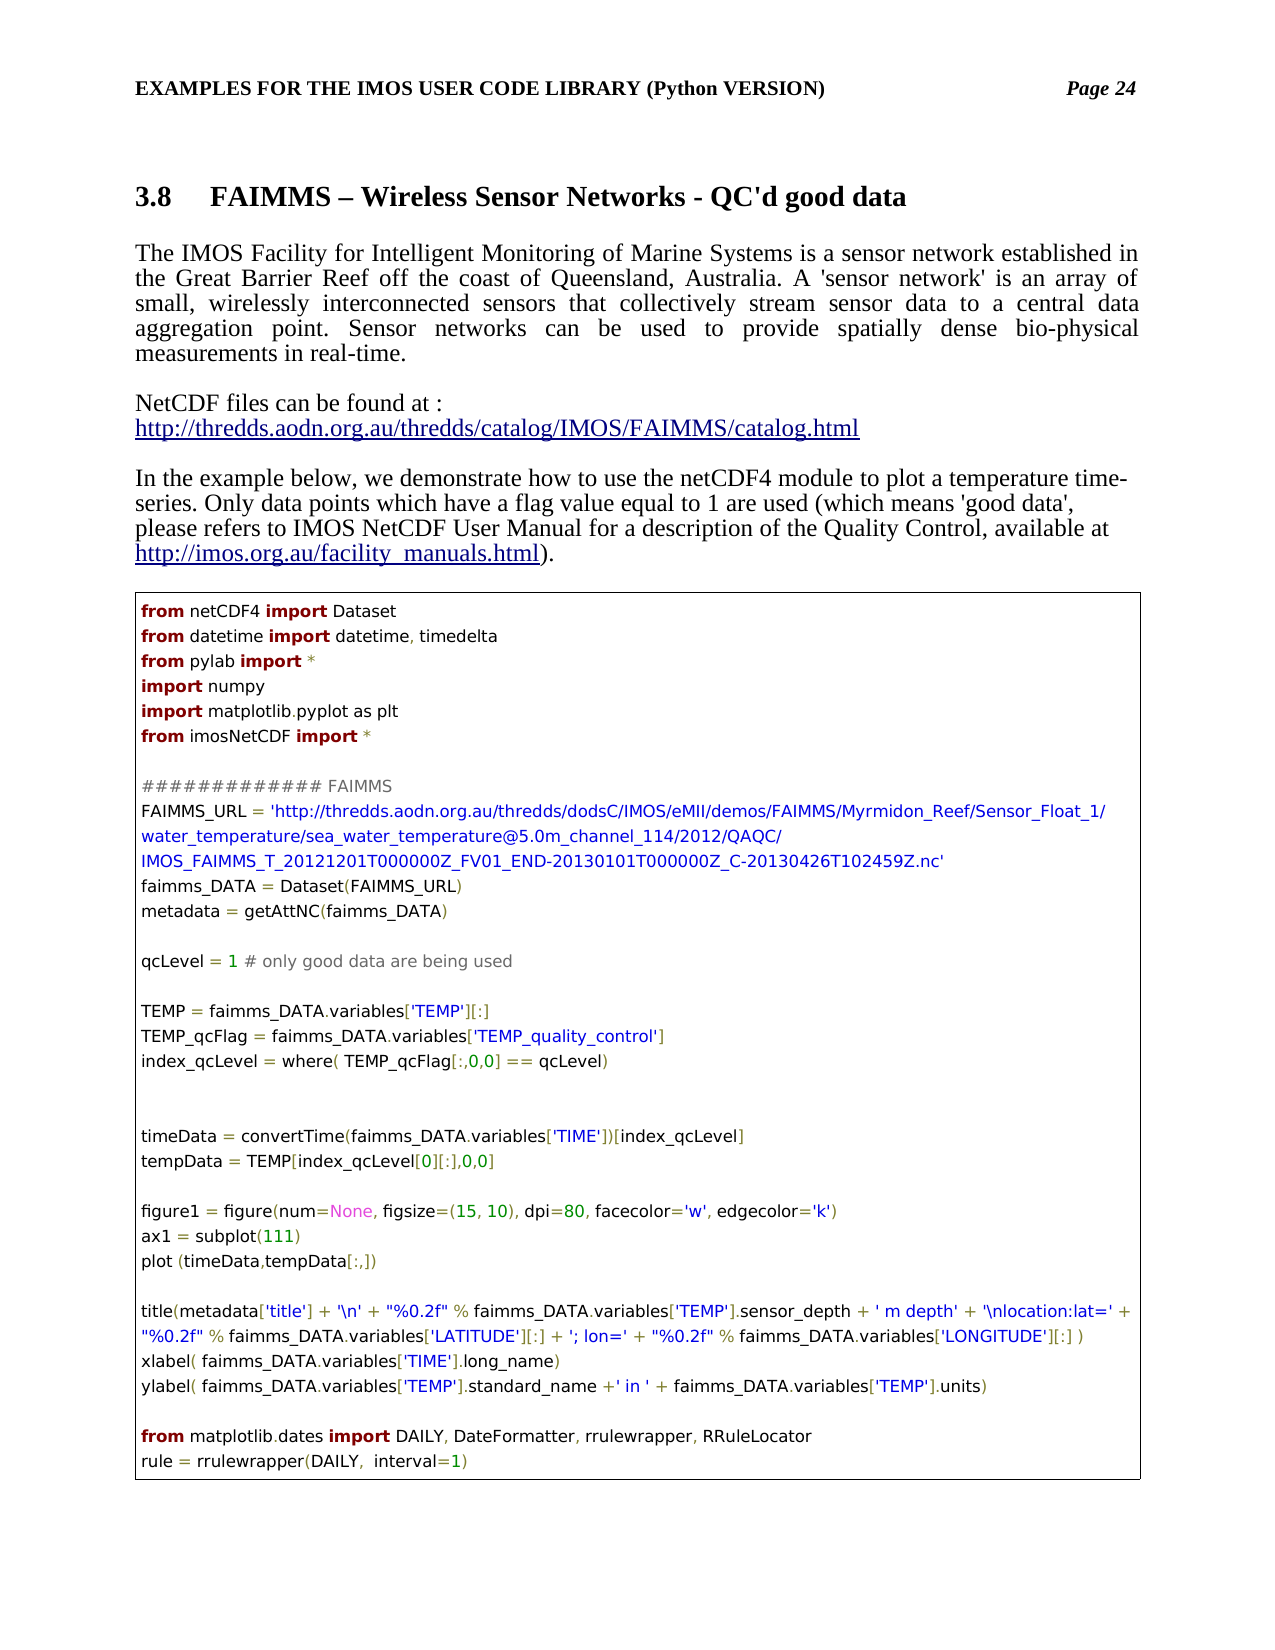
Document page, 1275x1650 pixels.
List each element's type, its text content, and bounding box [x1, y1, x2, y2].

subtitle FAIMMS – Wireless Sensor Networks - QC'd good data [135, 179, 1140, 213]
text NetCDF files can be found at : [135, 392, 1140, 417]
table_header from netCDF4 import Dataset from datetime import datetime, timedelta from pylab import * import numpy import matplotlib.pyplot as plt from imosNetCDF import * ############# FAIMMS FAIMMS_URL = 'http://thredds.aodn.org.au/thredds/dodsC/IMOS/eMII/demos/FAIMMS/Myrmidon_Reef/Sensor_Float_1/water_temperature/sea_water_temperature@5.0m_channel_114/2012/QAQC/IMOS_FAIMMS_T_20121201T000000Z_FV01_END-20130101T000000Z_C-20130426T102459Z.nc' faimms_DATA = Dataset(FAIMMS_URL) metadata = getAttNC(faimms_DATA) qcLevel = 1 # only good data are being used TEMP = faimms_DATA.variables['TEMP'][:] TEMP_qcFlag = faimms_DATA.variables['TEMP_quality_control'] index_qcLevel = where( TEMP_qcFlag[:,0,0] == qcLevel) timeData = convertTime(faimms_DATA.variables['TIME'])[index_qcLevel] tempData = TEMP[index_qcLevel[0][:],0,0] figure1 = figure(num=None, figsize=(15, 10), dpi=80, facecolor='w', edgecolor='k') ax1 = subplot(111) plot (timeData,tempData[:,]) title(metadata['title'] + '\n' + "%0.2f" % faimms_DATA.variables['TEMP'].sensor_depth + ' m depth' + '\nlocation:lat=' + "%0.2f" % faimms_DATA.variables['LATITUDE'][:] + '; lon=' + "%0.2f" % faimms_DATA.variables['LONGITUDE'][:] ) xlabel( faimms_DATA.variables['TIME'].long_name) ylabel( faimms_DATA.variables['TEMP'].standard_name +' in ' + faimms_DATA.variables['TEMP'].units) from matplotlib.dates import DAILY, DateFormatter, rrulewrapper, RRuleLocator rule = rrulewrapper(DAILY, interval=1) [136, 593, 1140, 1478]
text The IMOS Facility for Intelligent Monitoring of Marine Systems is a sensor network established in the Great Barrier Reef off the coast of Queensland, Australia. A 'sensor network' is an array of small, wirelessly interconnected sensors that collectively stream sensor data to a central data aggregation point. Sensor networks can be used to provide spatially dense bio-physical measurements in real-time. [135, 242, 1140, 367]
text http://thredds.aodn.org.au/thredds/catalog/IMOS/FAIMMS/catalog.html [135, 417, 1140, 442]
text In the example below, we demonstrate how to use the netCDF4 module to plot a temperature time-series. Only data points which have a flag value equal to 1 are used (which means 'good data', please refers to IMOS NetCDF User Manual for a description of the Quality Control, available at http://imos.org.au/facility_manuals.html). [135, 467, 1140, 567]
